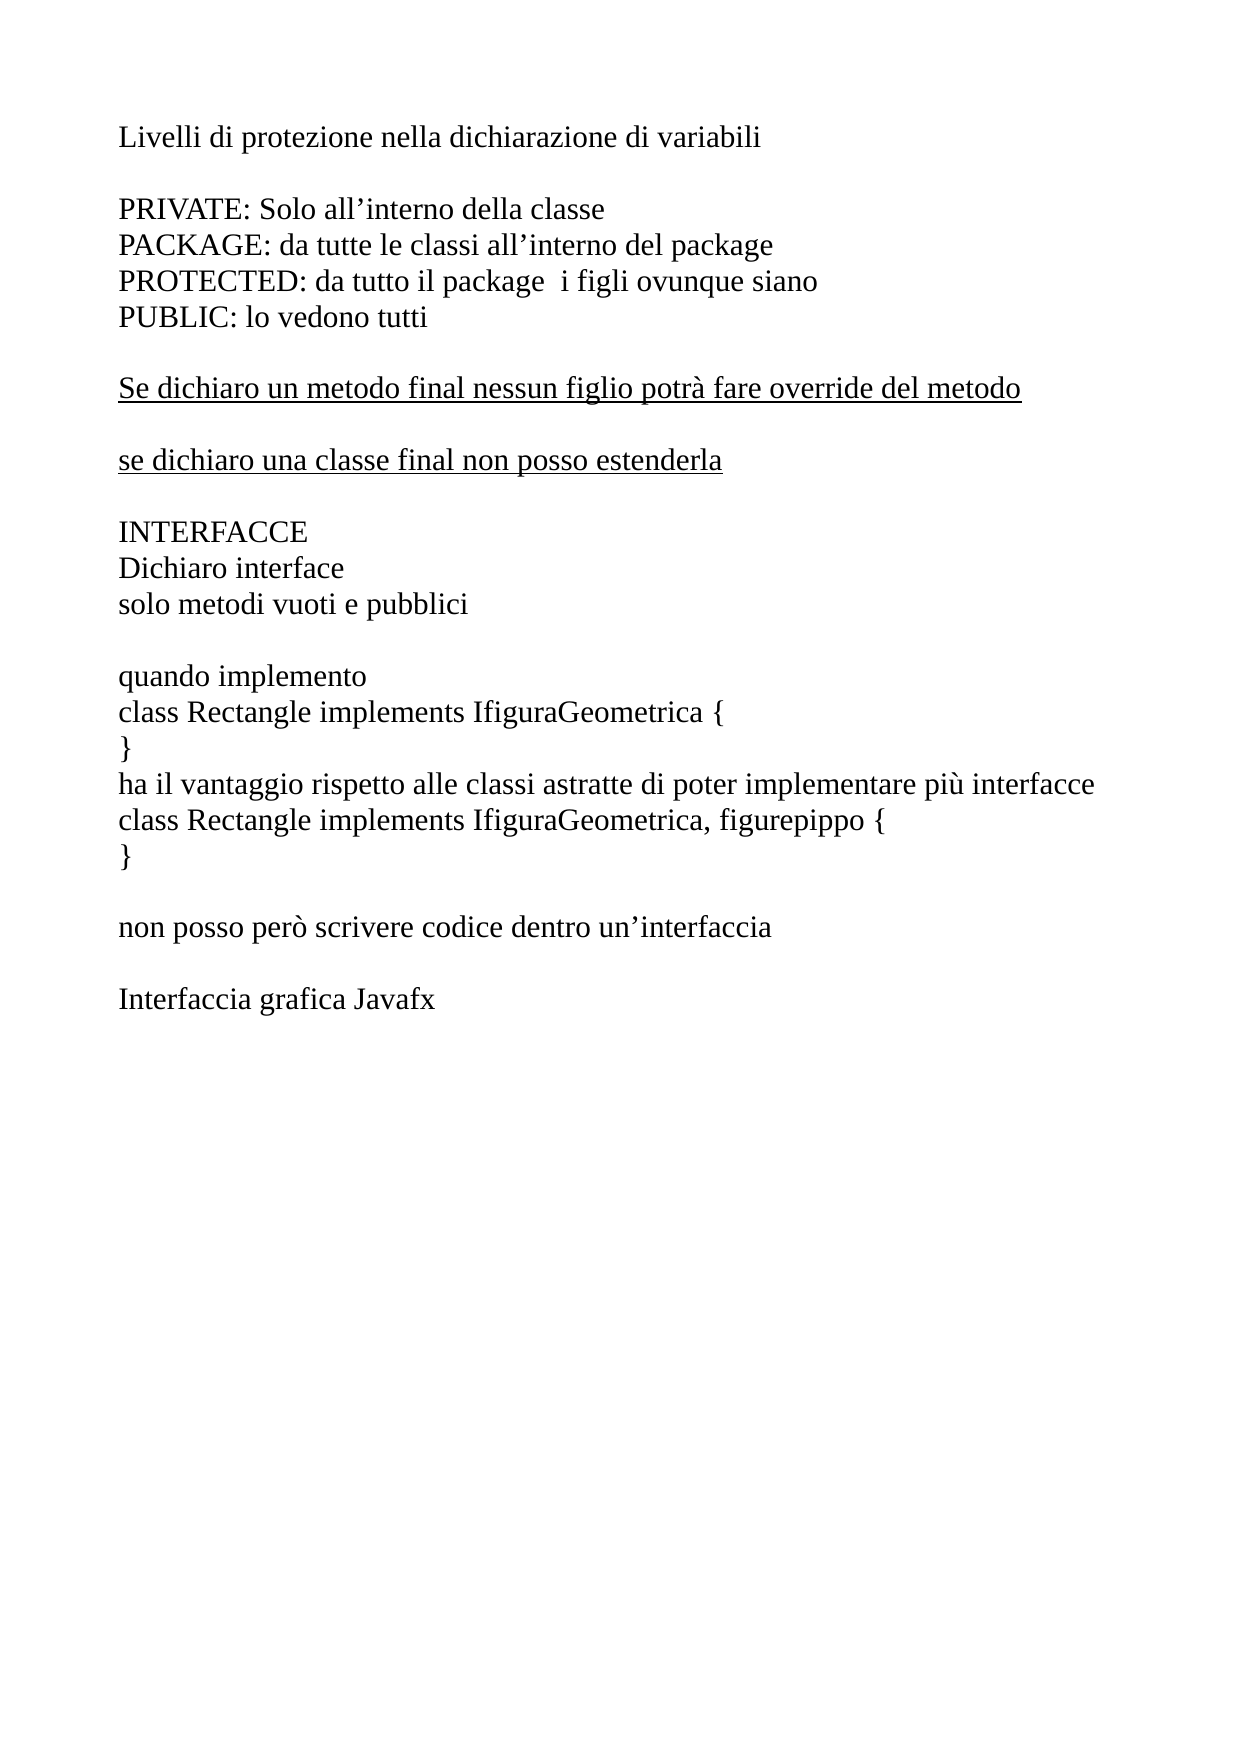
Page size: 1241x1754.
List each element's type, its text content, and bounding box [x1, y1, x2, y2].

text Dichiaro interface [118, 549, 1122, 585]
text Se dichiaro un metodo final nessun figlio potrà fare override del metodo [118, 370, 1122, 406]
text se dichiaro una classe final non posso estenderla [118, 442, 1122, 477]
text ha il vantaggio rispetto alle classi astratte di poter implementare più interfacce [118, 765, 1122, 801]
text Livelli di protezione nella dichiarazione di variabili [118, 118, 1122, 154]
text Interfaccia grafica Javafx [118, 981, 1122, 1017]
text class Rectangle implements IfiguraGeometrica, figurepippo { [118, 801, 1122, 837]
text } [118, 729, 1122, 765]
text INTERFACCE [118, 513, 1122, 549]
text quando implemento [118, 657, 1122, 693]
text PRIVATE: Solo all’interno della classe [118, 190, 1122, 226]
text PACKAGE: da tutte le classi all’interno del package [118, 226, 1122, 262]
text } [118, 837, 1122, 873]
text PROTECTED: da tutto il package i figli ovunque siano [118, 262, 1122, 298]
text PUBLIC: lo vedono tutti [118, 298, 1122, 334]
text class Rectangle implements IfiguraGeometrica { [118, 693, 1122, 729]
text non posso però scrivere codice dentro un’interfaccia [118, 909, 1122, 945]
text solo metodi vuoti e pubblici [118, 585, 1122, 621]
